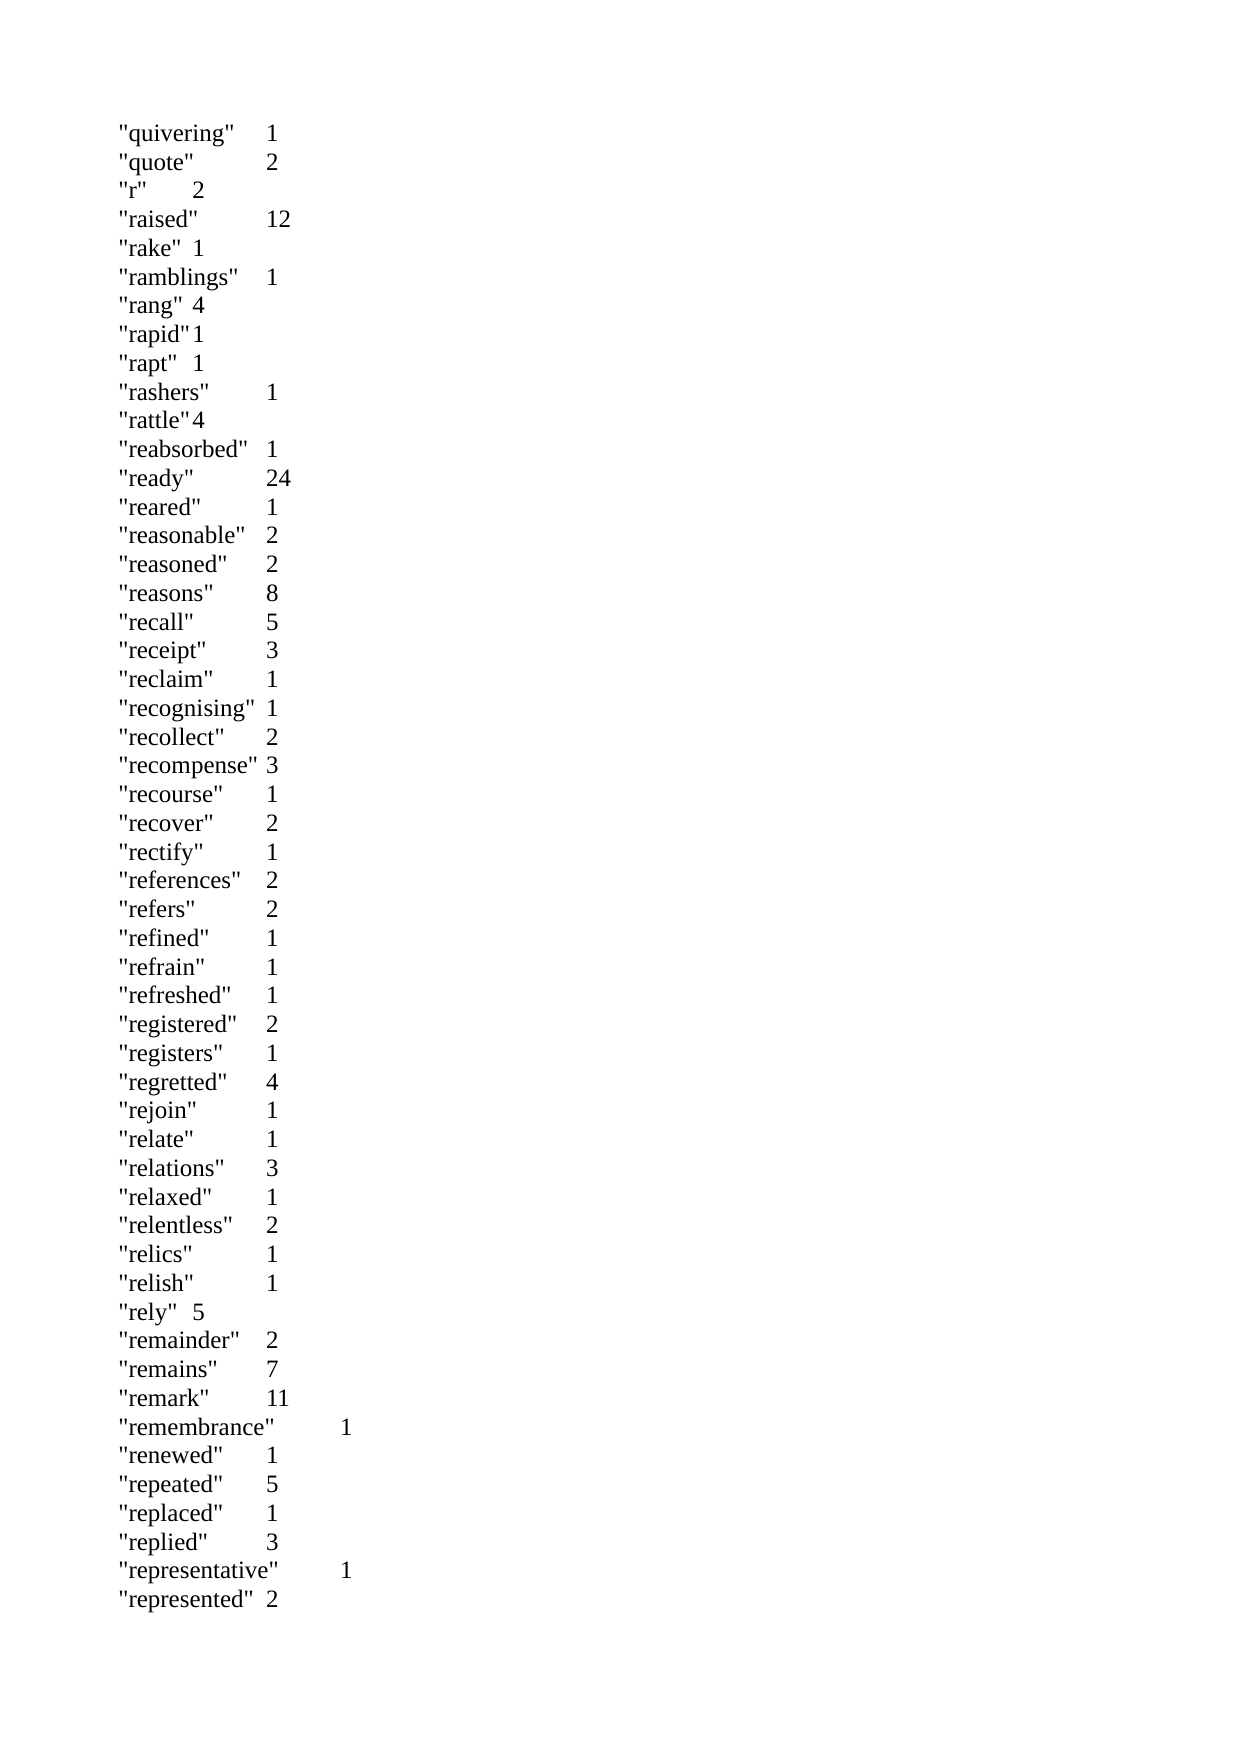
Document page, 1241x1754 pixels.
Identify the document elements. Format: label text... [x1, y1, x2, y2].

text "replied" 3 [118, 1527, 1122, 1556]
text "registers" 1 [118, 1038, 1122, 1067]
text "reclaim" 1 [118, 664, 1122, 693]
text "remark" 11 [118, 1383, 1122, 1412]
text "relate" 1 [118, 1124, 1122, 1153]
text "quivering" 1 [118, 118, 1122, 147]
text "recover" 2 [118, 808, 1122, 837]
text "refined" 1 [118, 923, 1122, 952]
text "relaxed" 1 [118, 1182, 1122, 1211]
text "ramblings" 1 [118, 262, 1122, 291]
text "recognising" 1 [118, 693, 1122, 722]
text "remains" 7 [118, 1354, 1122, 1383]
text "recompense" 3 [118, 751, 1122, 779]
text "references" 2 [118, 866, 1122, 894]
text "recall" 5 [118, 607, 1122, 636]
text "reabsorbed" 1 [118, 434, 1122, 463]
text "recourse" 1 [118, 779, 1122, 808]
text "rashers" 1 [118, 377, 1122, 406]
text "replaced" 1 [118, 1498, 1122, 1527]
text "registered" 2 [118, 1009, 1122, 1038]
text "repeated" 5 [118, 1469, 1122, 1498]
text "rake" 1 [118, 233, 1122, 262]
text "rapt" 1 [118, 348, 1122, 377]
text "raised" 12 [118, 204, 1122, 233]
text "reasoned" 2 [118, 549, 1122, 578]
text "rectify" 1 [118, 837, 1122, 866]
text "ready" 24 [118, 463, 1122, 492]
text "refrain" 1 [118, 952, 1122, 981]
text "reared" 1 [118, 492, 1122, 521]
text "reasons" 8 [118, 578, 1122, 607]
text "receipt" 3 [118, 636, 1122, 664]
text "reasonable" 2 [118, 521, 1122, 549]
text "relics" 1 [118, 1239, 1122, 1268]
text "representative" 1 [118, 1556, 1122, 1584]
text "regretted" 4 [118, 1067, 1122, 1096]
text "recollect" 2 [118, 722, 1122, 751]
text "relentless" 2 [118, 1211, 1122, 1239]
text "relations" 3 [118, 1153, 1122, 1182]
text "relish" 1 [118, 1268, 1122, 1297]
text "represented" 2 [118, 1584, 1122, 1613]
text "quote" 2 [118, 147, 1122, 176]
text "rejoin" 1 [118, 1096, 1122, 1124]
text "renewed" 1 [118, 1441, 1122, 1469]
text "rattle" 4 [118, 406, 1122, 434]
text "r" 2 [118, 176, 1122, 204]
text "refreshed" 1 [118, 981, 1122, 1009]
text "rang" 4 [118, 291, 1122, 319]
text "rapid" 1 [118, 319, 1122, 348]
text "remembrance" 1 [118, 1412, 1122, 1441]
text "rely" 5 [118, 1297, 1122, 1326]
text "remainder" 2 [118, 1326, 1122, 1354]
text "refers" 2 [118, 894, 1122, 923]
